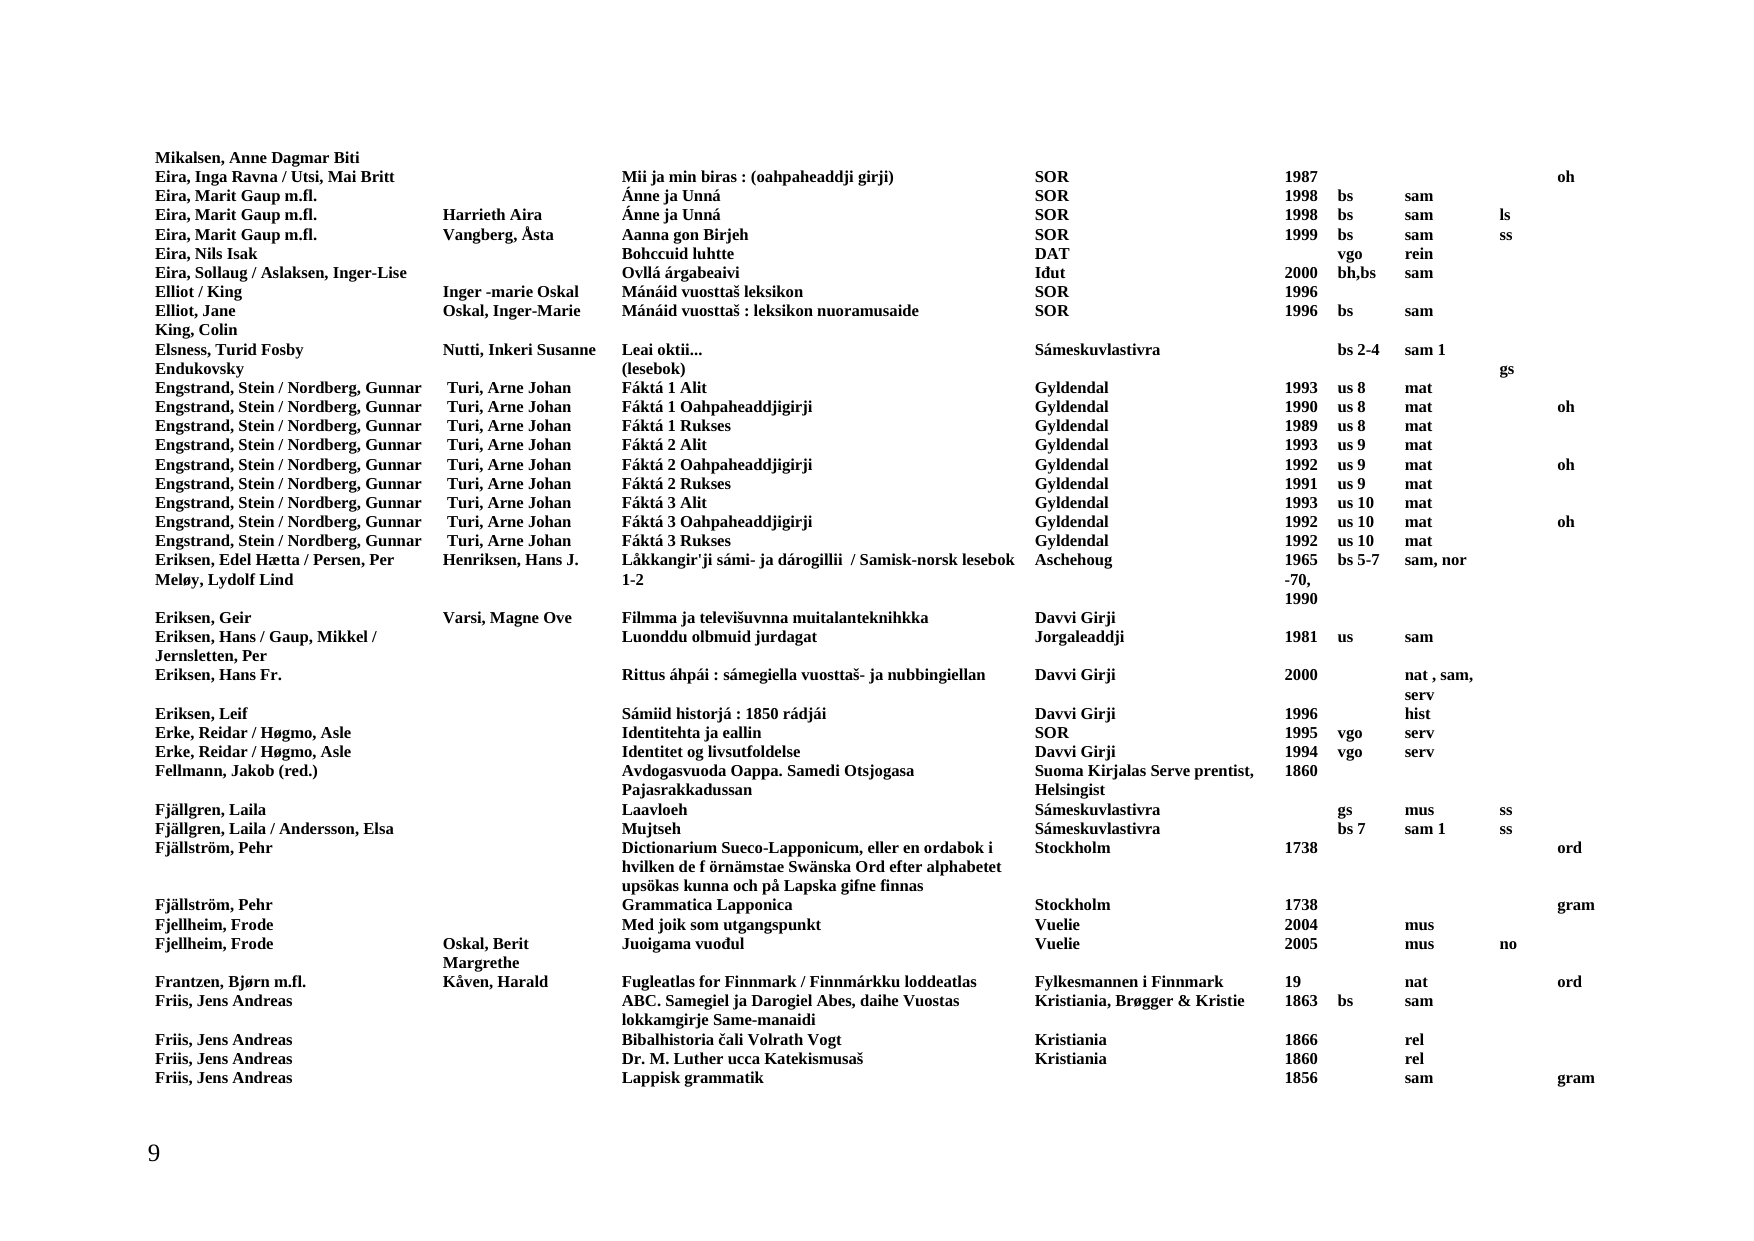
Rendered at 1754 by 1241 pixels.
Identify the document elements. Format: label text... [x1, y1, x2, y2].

table_cell [1277, 359, 1330, 378]
table_cell Vuelie [1027, 914, 1277, 933]
table_cell Elliot / King [148, 282, 435, 301]
table_cell [1277, 244, 1330, 263]
table_cell us 8 [1330, 397, 1397, 416]
table_cell oh [1550, 397, 1654, 416]
table_cell Erke, Reidar / Høgmo, Asle [148, 723, 435, 742]
table_cell Eira, Marit Gaup m.fl. [148, 224, 435, 243]
table_cell ord [1550, 838, 1654, 895]
table_cell [1330, 1049, 1397, 1068]
table_cell bs [1330, 186, 1397, 205]
table_cell 19 [1277, 972, 1330, 991]
table_cell Engstrand, Stein / Nordberg, Gunnar [148, 378, 435, 397]
table_cell Mikalsen, Anne Dagmar Biti [148, 148, 435, 167]
table_cell [1492, 665, 1550, 703]
table_cell Gyldendal [1027, 493, 1277, 512]
table_cell us 8 [1330, 378, 1397, 397]
table_cell (lesebok) [614, 359, 1027, 378]
table_cell [1492, 531, 1550, 550]
table_cell sam [1397, 186, 1492, 205]
table_cell [1330, 704, 1397, 723]
table_cell [1027, 148, 1277, 167]
table_cell [1492, 339, 1550, 358]
table_cell [1492, 167, 1550, 186]
table_cell [1492, 895, 1550, 914]
table_cell [1330, 761, 1397, 799]
table_cell [1492, 474, 1550, 493]
table_cell us 9 [1330, 474, 1397, 493]
table_cell mat [1397, 378, 1492, 397]
table_cell [1550, 531, 1654, 550]
table_cell nat [1397, 972, 1492, 991]
table_cell ss [1492, 799, 1550, 818]
table_cell [1550, 742, 1654, 761]
table_cell [435, 263, 614, 282]
table_cell [435, 704, 614, 723]
table_cell sam 1 [1397, 819, 1492, 838]
table_cell Turi, Arne Johan [435, 474, 614, 493]
table_cell Kristiania [1027, 1049, 1277, 1068]
table_cell Eriksen, Hans / Gaup, Mikkel / Jernsletten, Per [148, 627, 435, 665]
table_cell bs [1330, 205, 1397, 224]
table_cell [1550, 627, 1654, 665]
table_cell bs [1330, 224, 1397, 243]
table_cell [1492, 282, 1550, 301]
table_cell [1550, 205, 1654, 224]
table_cell SOR [1027, 224, 1277, 243]
table_cell [1492, 397, 1550, 416]
table_cell Turi, Arne Johan [435, 435, 614, 454]
table_cell [1550, 359, 1654, 378]
table_cell bs [1330, 301, 1397, 339]
table_cell Luonddu olbmuid jurdagat [614, 627, 1027, 665]
table_cell vgo [1330, 244, 1397, 263]
table_cell [1397, 838, 1492, 895]
table_cell [1492, 742, 1550, 761]
table_cell [1027, 1068, 1277, 1087]
table_cell us 9 [1330, 454, 1397, 473]
table_cell mat [1397, 512, 1492, 531]
table_cell [1492, 416, 1550, 435]
table_cell SOR [1027, 282, 1277, 301]
table_cell Eriksen, Hans Fr. [148, 665, 435, 703]
table_cell Låkkangir'ji sámi- ja dárogillii / Samisk-norsk lesebok 1-2 [614, 550, 1027, 608]
table_cell [1277, 339, 1330, 358]
table_cell hist [1397, 704, 1492, 723]
table_cell sam [1397, 205, 1492, 224]
table_cell Stockholm [1027, 895, 1277, 914]
table_cell Vangberg, Åsta [435, 224, 614, 243]
table_cell [1550, 799, 1654, 818]
table_cell [435, 723, 614, 742]
table_cell Fáktá 2 Rukses [614, 474, 1027, 493]
table_cell [1492, 608, 1550, 627]
table_cell [1550, 263, 1654, 282]
table_cell [1330, 914, 1397, 933]
table_cell [1550, 378, 1654, 397]
table_cell Fáktá 3 Oahpaheaddjigirji [614, 512, 1027, 531]
table_cell Oskal, Berit Margrethe [435, 934, 614, 972]
table_cell sam [1397, 301, 1492, 339]
table_cell us [1330, 627, 1397, 665]
table_cell Elliot, Jane King, Colin [148, 301, 435, 339]
table_cell Rittus áhpái : sámegiella vuosttaš- ja nubbingiellan [614, 665, 1027, 703]
table_cell [435, 167, 614, 186]
table_cell Fáktá 2 Alit [614, 435, 1027, 454]
table_cell Fjällström, Pehr [148, 895, 435, 914]
table_cell Gyldendal [1027, 397, 1277, 416]
table_cell Laavloeh [614, 799, 1027, 818]
table_cell Sámeskuvlastivra [1027, 819, 1277, 838]
table_cell [435, 914, 614, 933]
table_cell [1492, 378, 1550, 397]
table_cell [1550, 550, 1654, 608]
table_cell gram [1550, 895, 1654, 914]
table_cell 1999 [1277, 224, 1330, 243]
table_cell Fjällgren, Laila / Andersson, Elsa [148, 819, 435, 838]
table_cell Turi, Arne Johan [435, 493, 614, 512]
table_cell us 10 [1330, 493, 1397, 512]
table_cell [1550, 819, 1654, 838]
table_cell Engstrand, Stein / Nordberg, Gunnar [148, 474, 435, 493]
table_cell Turi, Arne Johan [435, 454, 614, 473]
table_cell sam [1397, 224, 1492, 243]
table_cell Jorgaleaddji [1027, 627, 1277, 665]
table_cell [1492, 761, 1550, 799]
table_cell [1550, 224, 1654, 243]
table_cell [435, 838, 614, 895]
table_cell vgo [1330, 742, 1397, 761]
table_cell [1492, 1068, 1550, 1087]
table_cell Turi, Arne Johan [435, 416, 614, 435]
table_cell [1550, 416, 1654, 435]
table_cell gram [1550, 1068, 1654, 1087]
table_cell [1492, 493, 1550, 512]
table_cell Ánne ja Unná [614, 186, 1027, 205]
table_cell [1330, 282, 1397, 301]
table_cell oh [1550, 454, 1654, 473]
table_cell [1550, 761, 1654, 799]
table_cell [435, 665, 614, 703]
table_cell Gyldendal [1027, 378, 1277, 397]
table_cell ss [1492, 224, 1550, 243]
table_cell SOR [1027, 723, 1277, 742]
table_cell [1330, 895, 1397, 914]
table_cell [435, 991, 614, 1029]
table_cell 1856 [1277, 1068, 1330, 1087]
table_cell [435, 148, 614, 167]
table_cell Filmma ja televišuvnna muitalanteknihkka [614, 608, 1027, 627]
table_cell gs [1492, 359, 1550, 378]
table_cell 1993 [1277, 493, 1330, 512]
table_cell Fjällgren, Laila [148, 799, 435, 818]
table_cell 1860 [1277, 1049, 1330, 1068]
table_cell 1994 [1277, 742, 1330, 761]
table_cell Fjellheim, Frode [148, 934, 435, 972]
table_cell [1550, 435, 1654, 454]
table_cell [435, 1068, 614, 1087]
table_cell [1550, 723, 1654, 742]
table_cell [1397, 359, 1492, 378]
table_cell oh [1550, 167, 1654, 186]
table_cell [435, 895, 614, 914]
table_cell [435, 819, 614, 838]
table_cell 1995 [1277, 723, 1330, 742]
table_cell Turi, Arne Johan [435, 512, 614, 531]
table_cell [1330, 1068, 1397, 1087]
table_cell Fylkesmannen i Finnmark [1027, 972, 1277, 991]
table_cell SOR [1027, 301, 1277, 339]
table_cell mat [1397, 397, 1492, 416]
table_cell [1397, 282, 1492, 301]
table_cell [1550, 1029, 1654, 1048]
table_cell Vuelie [1027, 934, 1277, 972]
table_cell mus [1397, 799, 1492, 818]
table_cell Fáktá 2 Oahpaheaddjigirji [614, 454, 1027, 473]
table_cell Gyldendal [1027, 416, 1277, 435]
table_cell [1397, 608, 1492, 627]
table_cell Leai oktii... [614, 339, 1027, 358]
table_cell mus [1397, 934, 1492, 972]
table_cell [1550, 186, 1654, 205]
table_cell [1550, 914, 1654, 933]
table_cell mat [1397, 435, 1492, 454]
table_cell 2005 [1277, 934, 1330, 972]
table_cell Identitehta ja eallin [614, 723, 1027, 742]
table_cell Sámiid historjá : 1850 rádjái [614, 704, 1027, 723]
table_cell Kåven, Harald [435, 972, 614, 991]
table_cell [1492, 148, 1550, 167]
table_cell Engstrand, Stein / Nordberg, Gunnar [148, 531, 435, 550]
table_cell Fáktá 3 Alit [614, 493, 1027, 512]
table_cell ss [1492, 819, 1550, 838]
table_cell Davvi Girji [1027, 742, 1277, 761]
table_cell Kristiania [1027, 1029, 1277, 1048]
table_cell [1277, 819, 1330, 838]
table_cell Inger -marie Oskal [435, 282, 614, 301]
table_cell Fáktá 1 Rukses [614, 416, 1027, 435]
table_cell [1277, 799, 1330, 818]
table_cell Fugleatlas for Finnmark / Finnmárkku loddeatlas [614, 972, 1027, 991]
table_cell bs 2-4 [1330, 339, 1397, 358]
table_cell [1277, 148, 1330, 167]
table_cell Fáktá 3 Rukses [614, 531, 1027, 550]
table_cell [1492, 186, 1550, 205]
table_cell [1027, 359, 1277, 378]
table_cell [1330, 359, 1397, 378]
table_cell 2000 [1277, 665, 1330, 703]
table_cell [1492, 301, 1550, 339]
table_cell [1330, 148, 1397, 167]
table_cell Dr. M. Luther ucca Katekismusaš [614, 1049, 1027, 1068]
table_cell Fjällström, Pehr [148, 838, 435, 895]
table_cell Grammatica Lapponica [614, 895, 1027, 914]
table_cell Harrieth Aira [435, 205, 614, 224]
table_cell 1738 [1277, 895, 1330, 914]
table_cell Nutti, Inkeri Susanne [435, 339, 614, 358]
table_cell Engstrand, Stein / Nordberg, Gunnar [148, 493, 435, 512]
table_cell mat [1397, 454, 1492, 473]
table_cell [1492, 512, 1550, 531]
table_cell Gyldendal [1027, 512, 1277, 531]
table_cell ord [1550, 972, 1654, 991]
table_cell 1992 [1277, 531, 1330, 550]
table_cell Mánáid vuosttaš leksikon [614, 282, 1027, 301]
table_cell Dictionarium Sueco-Lapponicum, eller en ordabok i hvilken de f örnämstae Swänska Ord efter alphabetet upsökas kunna och på Lapska gifne finnas [614, 838, 1027, 895]
table_cell mat [1397, 474, 1492, 493]
table_cell Eira, Marit Gaup m.fl. [148, 186, 435, 205]
table_cell sam [1397, 627, 1492, 665]
table_cell [1550, 704, 1654, 723]
table_cell Gyldendal [1027, 531, 1277, 550]
table_cell [435, 742, 614, 761]
table_cell Engstrand, Stein / Nordberg, Gunnar [148, 397, 435, 416]
table_cell Engstrand, Stein / Nordberg, Gunnar [148, 512, 435, 531]
table_cell Eira, Inga Ravna / Utsi, Mai Britt [148, 167, 435, 186]
table_cell Aschehoug [1027, 550, 1277, 608]
table_cell Sámeskuvlastivra [1027, 799, 1277, 818]
table_cell 1998 [1277, 205, 1330, 224]
table_cell [435, 1029, 614, 1048]
table_cell [1492, 704, 1550, 723]
table_cell Davvi Girji [1027, 665, 1277, 703]
table_cell Endukovsky [148, 359, 435, 378]
table_cell [1330, 838, 1397, 895]
table_cell rel [1397, 1049, 1492, 1068]
table_cell [1550, 244, 1654, 263]
table_cell Eriksen, Leif [148, 704, 435, 723]
table_cell rein [1397, 244, 1492, 263]
table_cell 1996 [1277, 704, 1330, 723]
table_cell [1550, 1049, 1654, 1068]
table_cell [1492, 914, 1550, 933]
table_cell SOR [1027, 186, 1277, 205]
table_cell [1492, 454, 1550, 473]
table_cell Friis, Jens Andreas [148, 1049, 435, 1068]
table_cell bs 5-7 [1330, 550, 1397, 608]
table_cell Identitet og livsutfoldelse [614, 742, 1027, 761]
table_cell Ánne ja Unná [614, 205, 1027, 224]
table_cell Mánáid vuosttaš : leksikon nuoramusaide [614, 301, 1027, 339]
table_cell sam, nor [1397, 550, 1492, 608]
table_cell Juoigama vuođul [614, 934, 1027, 972]
table_cell [1277, 608, 1330, 627]
table_cell Mii ja min biras : (oahpaheaddji girji) [614, 167, 1027, 186]
table_cell Friis, Jens Andreas [148, 1068, 435, 1087]
table_cell Stockholm [1027, 838, 1277, 895]
table_cell Fáktá 1 Alit [614, 378, 1027, 397]
table_cell Engstrand, Stein / Nordberg, Gunnar [148, 416, 435, 435]
table_cell [435, 627, 614, 665]
table_cell [1492, 263, 1550, 282]
table_cell us 8 [1330, 416, 1397, 435]
table_cell [1397, 148, 1492, 167]
table_cell Friis, Jens Andreas [148, 1029, 435, 1048]
table_cell [1550, 991, 1654, 1029]
table_cell [1550, 934, 1654, 972]
table_cell Fellmann, Jakob (red.) [148, 761, 435, 799]
table_cell 1990 [1277, 397, 1330, 416]
table_cell Suoma Kirjalas Serve prentist, Helsingist [1027, 761, 1277, 799]
table_cell [1550, 148, 1654, 167]
table_cell 1965-70, 1990 [1277, 550, 1330, 608]
table_cell us 10 [1330, 531, 1397, 550]
table_cell [1492, 991, 1550, 1029]
table_cell 1993 [1277, 435, 1330, 454]
table_cell Eira, Nils Isak [148, 244, 435, 263]
table_cell 1981 [1277, 627, 1330, 665]
table_cell Davvi Girji [1027, 608, 1277, 627]
table_cell [1397, 167, 1492, 186]
table_cell sam [1397, 1068, 1492, 1087]
table_cell Gyldendal [1027, 454, 1277, 473]
table_cell Varsi, Magne Ove [435, 608, 614, 627]
table_cell [435, 359, 614, 378]
table_cell DAT [1027, 244, 1277, 263]
table_cell sam 1 [1397, 339, 1492, 358]
table_cell Iđut [1027, 263, 1277, 282]
table_cell Mujtseh [614, 819, 1027, 838]
table_cell us 9 [1330, 435, 1397, 454]
table_cell Engstrand, Stein / Nordberg, Gunnar [148, 454, 435, 473]
table_cell 1993 [1277, 378, 1330, 397]
table_cell [1550, 474, 1654, 493]
table_cell [1397, 895, 1492, 914]
table_cell Oskal, Inger-Marie [435, 301, 614, 339]
table_cell SOR [1027, 205, 1277, 224]
table_cell Eira, Sollaug / Aslaksen, Inger-Lise [148, 263, 435, 282]
table_cell bs 7 [1330, 819, 1397, 838]
table_cell [1550, 493, 1654, 512]
table_cell Elsness, Turid Fosby [148, 339, 435, 358]
table_cell serv [1397, 723, 1492, 742]
table_cell [1330, 934, 1397, 972]
table_cell Kristiania, Brøgger & Kristie [1027, 991, 1277, 1029]
table_cell [1550, 282, 1654, 301]
table_cell Avdogasvuoda Oappa. Samedi Otsjogasa Pajasrakkadussan [614, 761, 1027, 799]
table_cell Bibalhistoria čali Volrath Vogt [614, 1029, 1027, 1048]
table_cell bs [1330, 991, 1397, 1029]
table_cell 1998 [1277, 186, 1330, 205]
table_cell [1492, 244, 1550, 263]
table_cell Eriksen, Edel Hætta / Persen, Per Meløy, Lydolf Lind [148, 550, 435, 608]
table_cell Turi, Arne Johan [435, 397, 614, 416]
table_cell 1992 [1277, 454, 1330, 473]
table_cell [435, 799, 614, 818]
table_cell Ovllá árgabeaivi [614, 263, 1027, 282]
table_cell Henriksen, Hans J. [435, 550, 614, 608]
table_cell serv [1397, 742, 1492, 761]
table_cell nat , sam, serv [1397, 665, 1492, 703]
table_cell Engstrand, Stein / Nordberg, Gunnar [148, 435, 435, 454]
table_cell 2000 [1277, 263, 1330, 282]
table_cell Med joik som utgangspunkt [614, 914, 1027, 933]
table_cell Turi, Arne Johan [435, 378, 614, 397]
table_cell no [1492, 934, 1550, 972]
table_cell mus [1397, 914, 1492, 933]
table_cell mat [1397, 531, 1492, 550]
table_cell [614, 148, 1027, 167]
table_cell Eriksen, Geir [148, 608, 435, 627]
table_cell [1330, 608, 1397, 627]
table_cell bh,bs [1330, 263, 1397, 282]
table_cell [1550, 665, 1654, 703]
table_cell 1866 [1277, 1029, 1330, 1048]
table_cell [1397, 761, 1492, 799]
table_cell us 10 [1330, 512, 1397, 531]
table_cell 1860 [1277, 761, 1330, 799]
table_cell 1992 [1277, 512, 1330, 531]
table_cell Sámeskuvlastivra [1027, 339, 1277, 358]
table_cell [435, 761, 614, 799]
table_cell Gyldendal [1027, 474, 1277, 493]
table_cell [435, 1049, 614, 1068]
table_cell [1550, 339, 1654, 358]
table_cell [1330, 972, 1397, 991]
table_cell oh [1550, 512, 1654, 531]
table_cell [1492, 1049, 1550, 1068]
table_cell 1989 [1277, 416, 1330, 435]
table_cell [1550, 608, 1654, 627]
table_cell [435, 186, 614, 205]
table_cell Bohccuid luhtte [614, 244, 1027, 263]
table_cell mat [1397, 416, 1492, 435]
table_cell Fjellheim, Frode [148, 914, 435, 933]
table_cell 1738 [1277, 838, 1330, 895]
table_cell [1492, 972, 1550, 991]
table_cell Turi, Arne Johan [435, 531, 614, 550]
table_cell [435, 244, 614, 263]
table_cell ls [1492, 205, 1550, 224]
table_cell [1492, 838, 1550, 895]
table_cell 1863 [1277, 991, 1330, 1029]
table_cell [1492, 1029, 1550, 1048]
table_cell [1492, 627, 1550, 665]
table_cell SOR [1027, 167, 1277, 186]
table_cell [1330, 1029, 1397, 1048]
table_cell [1492, 435, 1550, 454]
table_cell Fáktá 1 Oahpaheaddjigirji [614, 397, 1027, 416]
table_cell Aanna gon Birjeh [614, 224, 1027, 243]
table_cell ABC. Samegiel ja Darogiel Abes, daihe Vuostas lokkamgirje Same-manaidi [614, 991, 1027, 1029]
table_cell [1550, 301, 1654, 339]
table_cell 2004 [1277, 914, 1330, 933]
table_cell Gyldendal [1027, 435, 1277, 454]
table_cell [1492, 550, 1550, 608]
table_cell 1996 [1277, 282, 1330, 301]
table_cell mat [1397, 493, 1492, 512]
table_cell sam [1397, 263, 1492, 282]
table_cell Eira, Marit Gaup m.fl. [148, 205, 435, 224]
table_cell vgo [1330, 723, 1397, 742]
table_cell 1991 [1277, 474, 1330, 493]
table_cell [1330, 167, 1397, 186]
table_cell Erke, Reidar / Høgmo, Asle [148, 742, 435, 761]
table_cell Lappisk grammatik [614, 1068, 1027, 1087]
table_cell gs [1330, 799, 1397, 818]
table_cell rel [1397, 1029, 1492, 1048]
table_cell 1987 [1277, 167, 1330, 186]
table_cell Frantzen, Bjørn m.fl. [148, 972, 435, 991]
table_cell Friis, Jens Andreas [148, 991, 435, 1029]
table_cell 1996 [1277, 301, 1330, 339]
table_cell Davvi Girji [1027, 704, 1277, 723]
table_cell [1492, 723, 1550, 742]
table_cell sam [1397, 991, 1492, 1029]
table_cell [1330, 665, 1397, 703]
